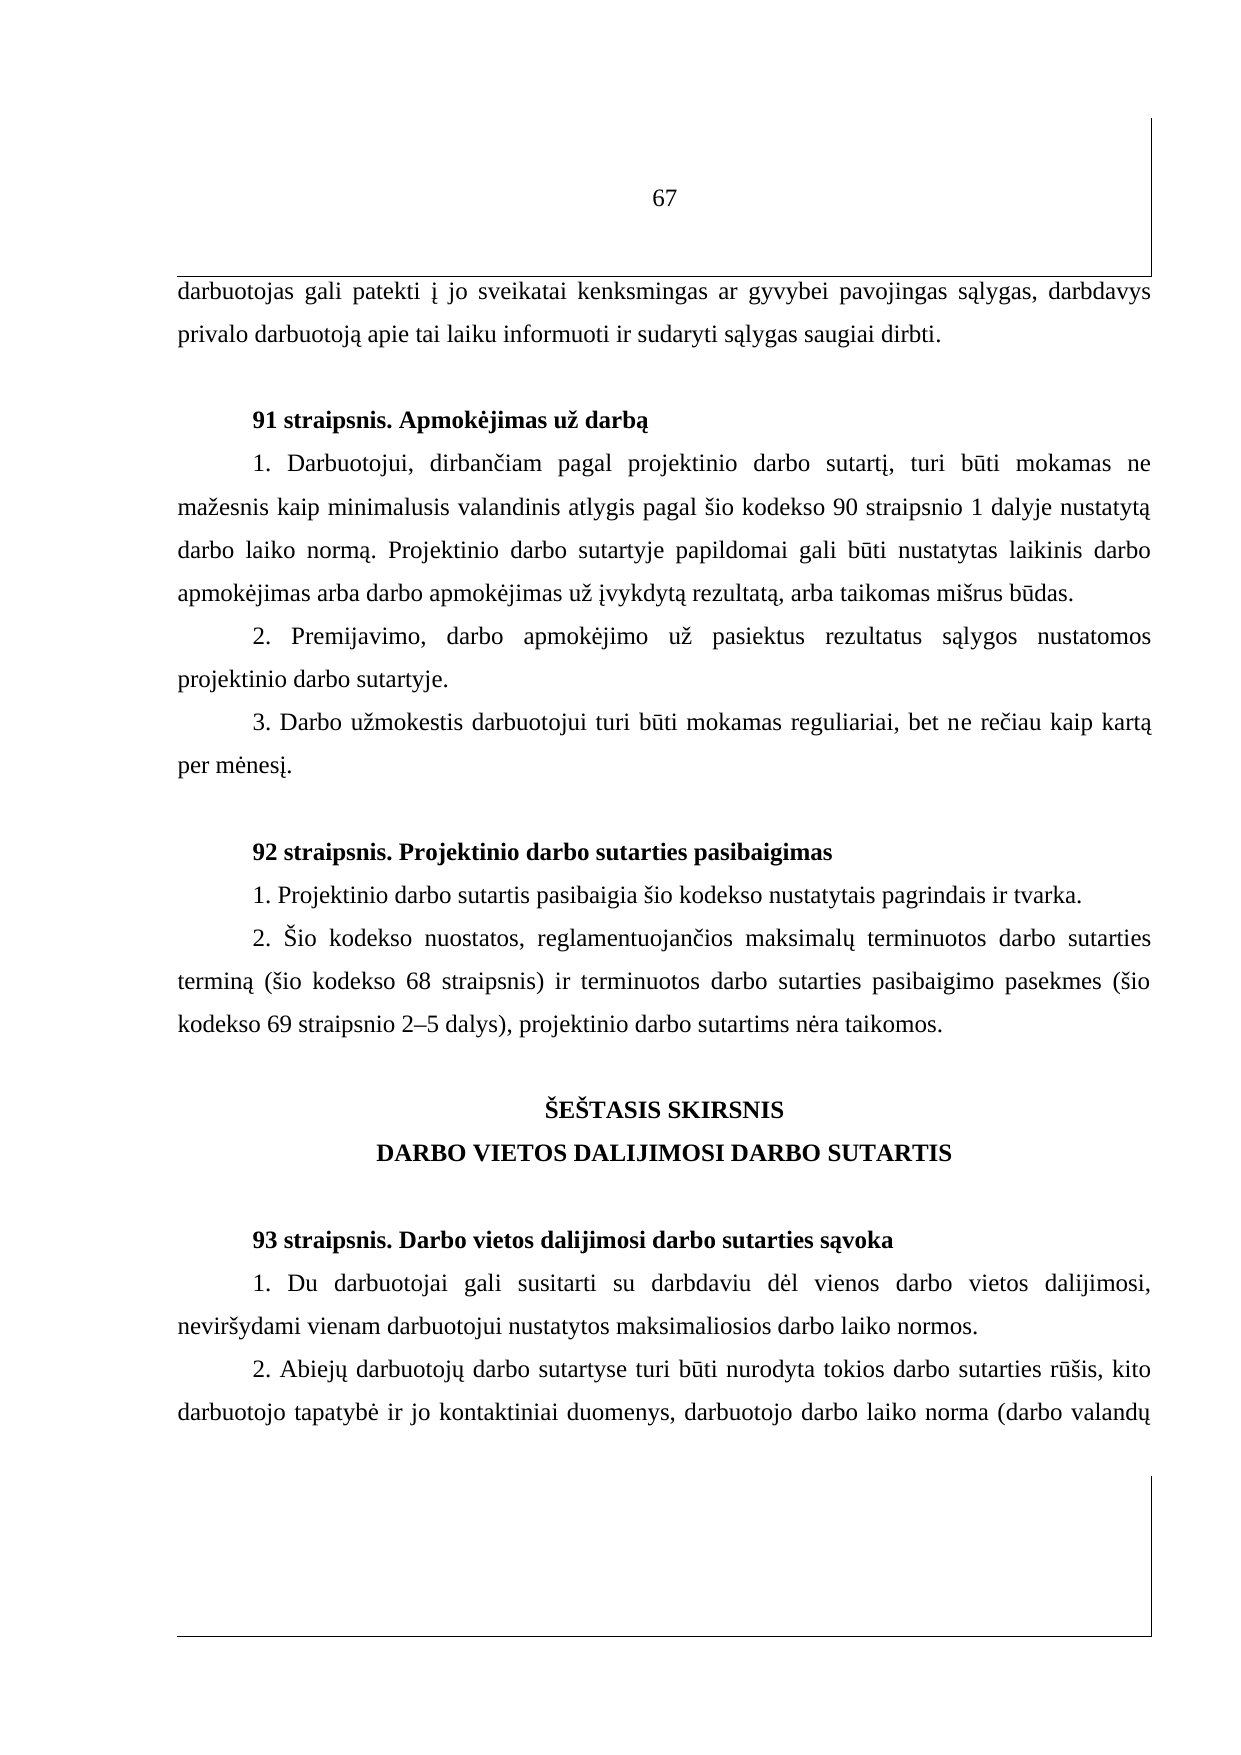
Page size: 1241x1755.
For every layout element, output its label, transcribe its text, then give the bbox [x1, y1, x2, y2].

text 1. Du darbuotojai gali susitarti su darbdaviu dėl vienos darbo vietos dalijimosi, neviršydami vienam darbuotojui nustatytos maksimaliosios darbo laiko normos. [177, 1268, 1152, 1340]
text darbuotojas gali patekti į jo sveikatai kenksmingas ar gyvybei pavojingas sąlygas, darbdavys privalo darbuotoją apie tai laiku informuoti ir sudaryti sąlygas saugiai dirbti. [177, 276, 1152, 348]
text 1. Darbuotojui, dirbančiam pagal projektinio darbo sutartį, turi būti mokamas ne mažesnis kaip minimalusis valandinis atlygis pagal šio kodekso 90 straipsnio 1 dalyje nustatytą darbo laiko normą. Projektinio darbo sutartyje papildomai gali būti nustatytas laikinis darbo apmokėjimas arba darbo apmokėjimas už įvykdytą rezultatą, arba taikomas mišrus būdas. [177, 448, 1152, 607]
text 2. Abiejų darbuotojų darbo sutartyse turi būti nurodyta tokios darbo sutarties rūšis, kito darbuotojo tapatybė ir jo kontaktiniai duomenys, darbuotojo darbo laiko norma (darbo valandų [177, 1354, 1152, 1426]
text 92 straipsnis. Projektinio darbo sutarties pasibaigimas [177, 837, 1152, 865]
text 2. Premijavimo, darbo apmokėjimo už pasiektus rezultatus sąlygos nustatomos projektinio darbo sutartyje. [177, 621, 1152, 693]
text 91 straipsnis. Apmokėjimas už darbą [177, 405, 1152, 434]
text ŠEŠTASIS SKIRSNIS [177, 1095, 1152, 1124]
text 1. Projektinio darbo sutartis pasibaigia šio kodekso nustatytais pagrindais ir tvarka. [177, 880, 1152, 908]
text 3. Darbo užmokestis darbuotojui turi būti mokamas reguliariai, bet ne rečiau kaip kartą per mėnesį. [177, 707, 1152, 779]
text 2. Šio kodekso nuostatos, reglamentuojančios maksimalų terminuotos darbo sutarties terminą (šio kodekso 68 straipsnis) ir terminuotos darbo sutarties pasibaigimo pasekmes (šio kodekso 69 straipsnio 2–5 dalys), projektinio darbo sutartims nėra taikomos. [177, 923, 1152, 1038]
text 93 straipsnis. Darbo vietos dalijimosi darbo sutarties sąvoka [177, 1225, 1152, 1253]
text DARBO VIETOS DALIJIMOSI DARBO SUTARTIS [177, 1138, 1152, 1167]
